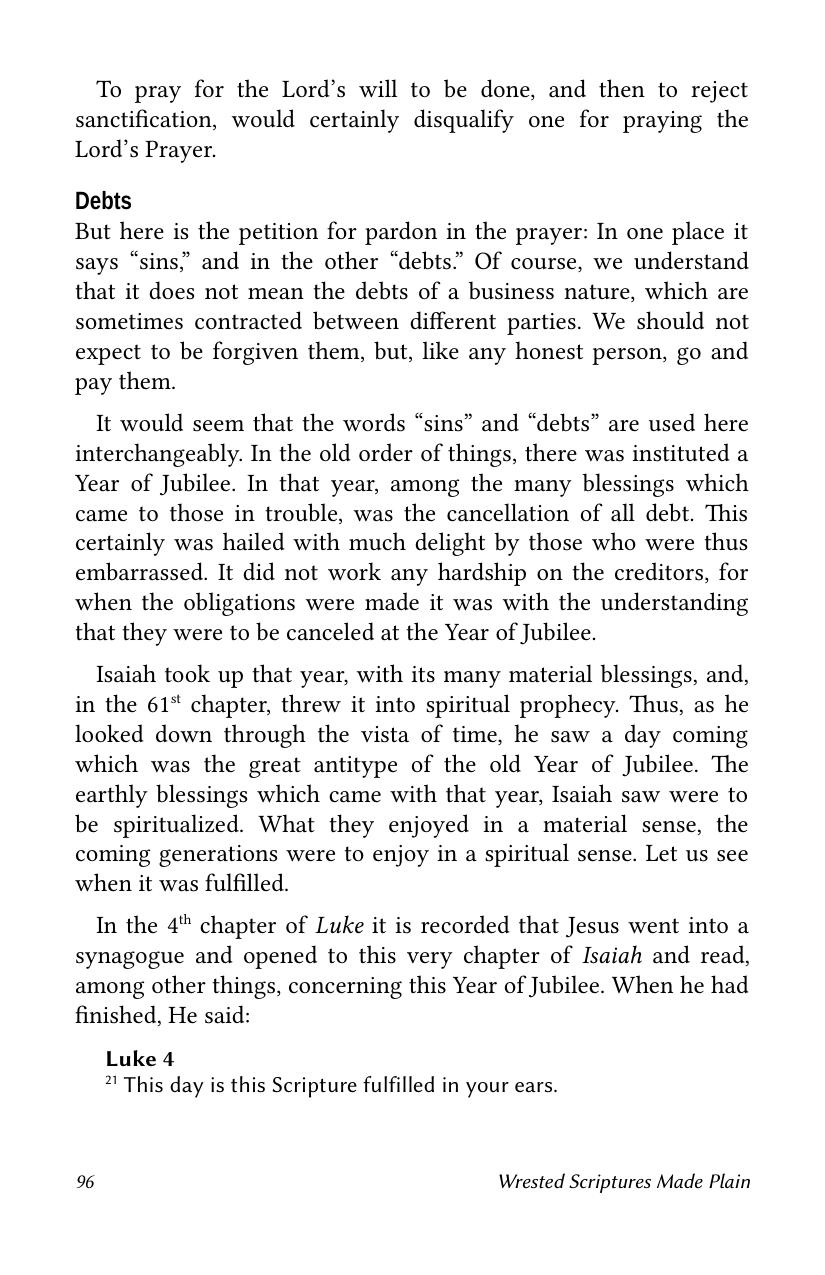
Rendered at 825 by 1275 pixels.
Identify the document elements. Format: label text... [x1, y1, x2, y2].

text Isaiah took up that year, with its many material blessings, and, in the 61st chapter, threw it into spiritual prophecy. Thus, as he looked down through the vista of time, he saw a day coming which was the great antitype of the old Year of Jubilee. The earthly blessings which came with that year, Isaiah saw were to be spiritualized. What they enjoyed in a material sense, the coming generations were to enjoy in a spiritual sense. Let us see when it was fulfilled. [75, 660, 750, 898]
text It would seem that the words “sins” and “debts” are used here interchangeably. In the old order of things, there was instituted a Year of Jubilee. In that year, among the many blessings which came to those in trouble, was the cancellation of all debt. This certainly was hailed with much delight by those who were thus embarrassed. It did not work any hardship on the creditors, for when the obligations were made it was with the understanding that they were to be canceled at the Year of Jubilee. [75, 409, 750, 647]
text To pray for the Lord’s will to be done, and then to reject sanctification, would certainly disqualify one for praying the Lord’s Prayer. [75, 75, 750, 163]
text 21 This day is this Scripture fulfilled in your ears. [105, 1072, 720, 1098]
text Luke 4 [105, 1046, 750, 1072]
text But here is the petition for pardon in the prayer: In one place it says “sins,” and in the other “debts.” Of course, we understand that it does not mean the debts of a business nature, which are sometimes contracted between different parties. We should not expect to be forgiven them, but, like any honest person, go and pay them. [75, 217, 750, 395]
text In the 4th chapter of Luke it is recorded that Jesus went into a synagogue and opened to this very chapter of Isaiah and read, among other things, concerning this Year of Jubilee. When he had finished, He said: [75, 911, 750, 1029]
subtitle Debts [75, 186, 750, 214]
